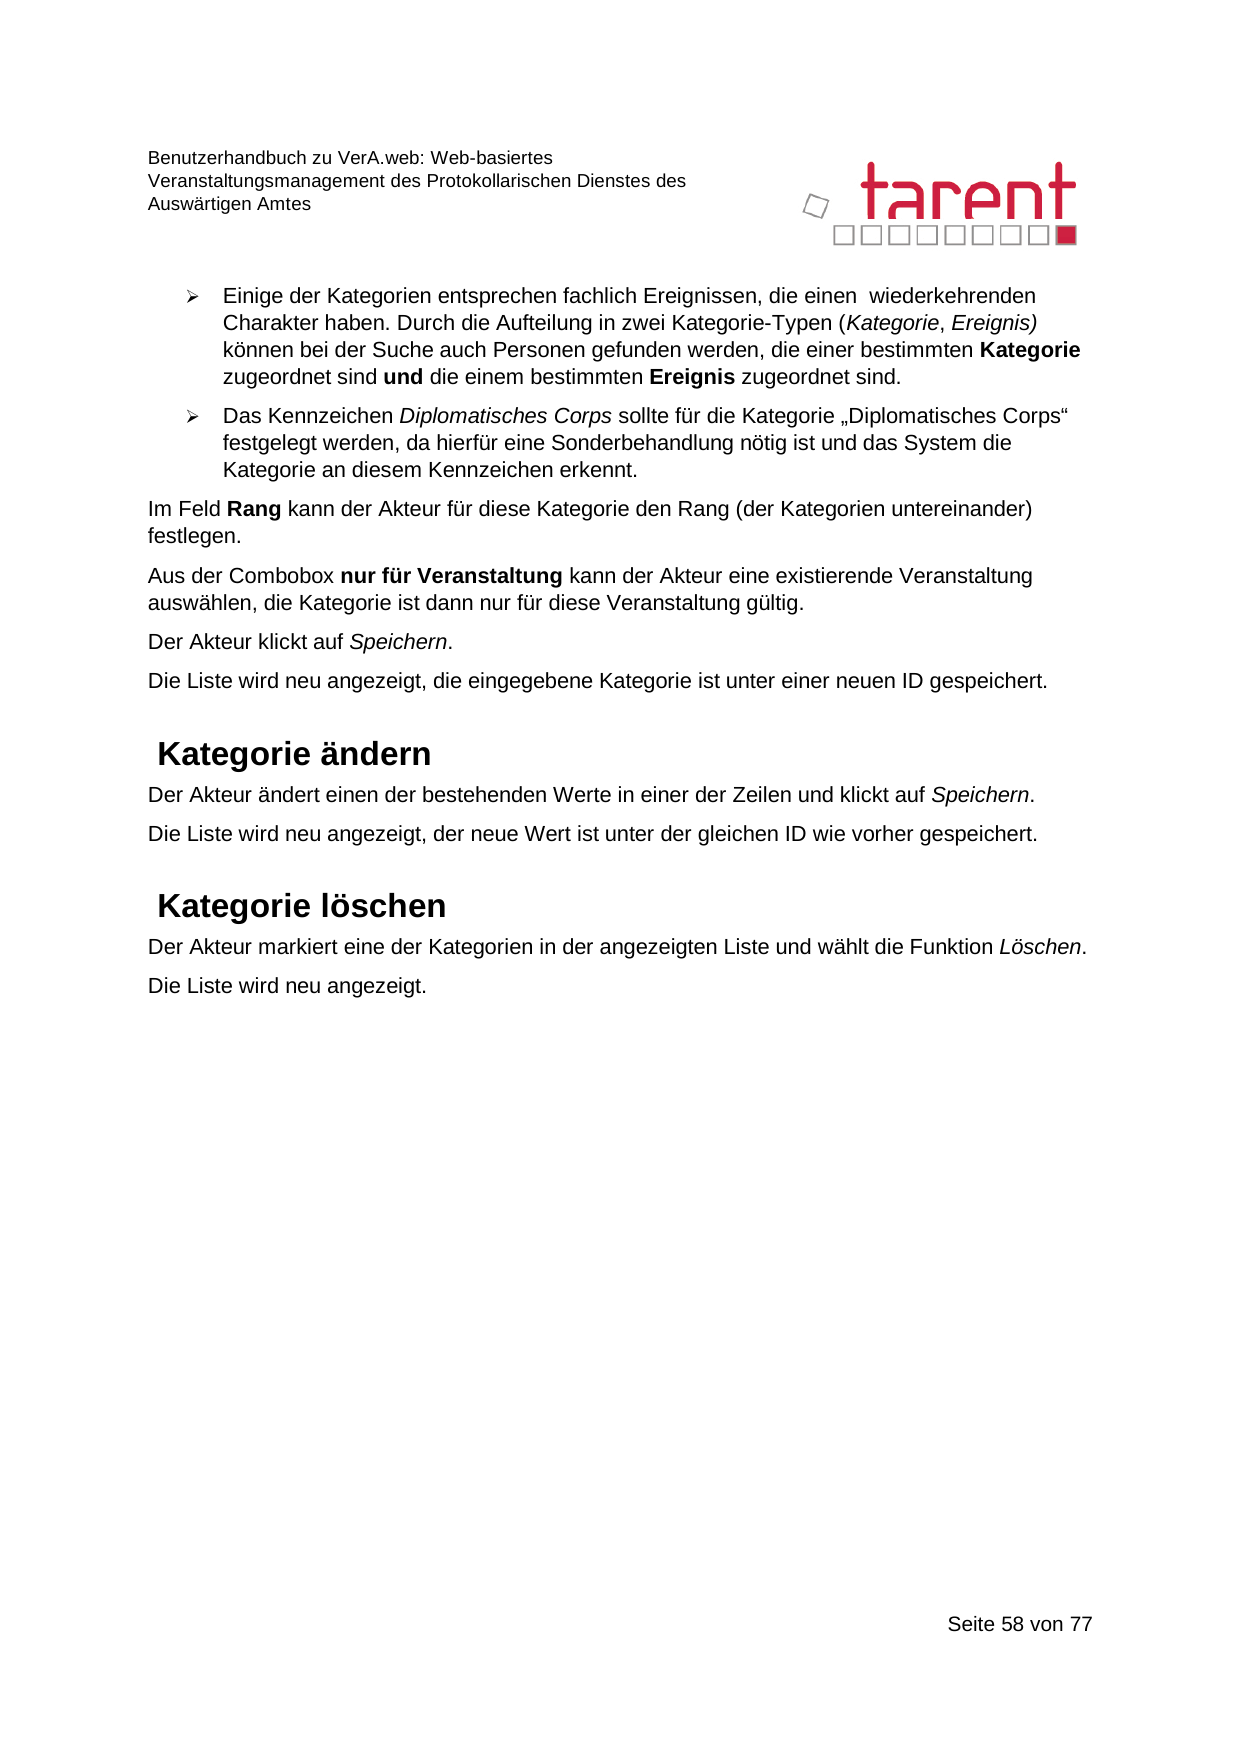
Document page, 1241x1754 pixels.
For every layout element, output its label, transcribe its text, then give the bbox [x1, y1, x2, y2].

text Die Liste wird neu angezeigt, die eingegebene Kategorie ist unter einer neuen ID gespeichert. [148, 669, 1092, 693]
subtitle Kategorie löschen [148, 887, 1092, 924]
subtitle Kategorie ändern [148, 734, 1092, 772]
text Der Akteur ändert einen der bestehenden Werte in einer der Zeilen und klickt auf Speichern. [148, 782, 1092, 806]
text Aus der Combobox nur für Veranstaltung kann der Akteur eine existierende Veranstaltung auswählen, die Kategorie ist dann nur für diese Veranstaltung gültig. [148, 563, 1092, 614]
text Der Akteur markiert eine der Kategorien in der angezeigten Liste und wählt die Funktion Löschen. [148, 934, 1092, 959]
list Einige der Kategorien entsprechen fachlich Ereignissen, die einen wiederkehrenden Charakter haben. Durch die Aufteilung in zwei Kategorie-Typen (Kategorie, Ereignis) können bei der Suche auch Personen gefunden werden, die einer bestimmten Kategorie zugeordnet sind und die einem bestimmten Ereignis zugeordnet sind. [185, 284, 1092, 389]
picture [790, 151, 1091, 255]
text Die Liste wird neu angezeigt, der neue Wert ist unter der gleichen ID wie vorher gespeichert. [148, 821, 1092, 846]
list Das Kennzeichen Diplomatisches Corps sollte für die Kategorie „Diplomatisches Corps“ festgelegt werden, da hierfür eine Sonderbehandlung nötig ist und das System die Kategorie an diesem Kennzeichen erkennt. [185, 404, 1092, 482]
text Die Liste wird neu angezeigt. [148, 974, 1092, 998]
text Im Feld Rang kann der Akteur für diese Kategorie den Rang (der Kategorien untereinander) festlegen. [148, 497, 1092, 548]
text Der Akteur klickt auf Speichern. [148, 629, 1092, 654]
